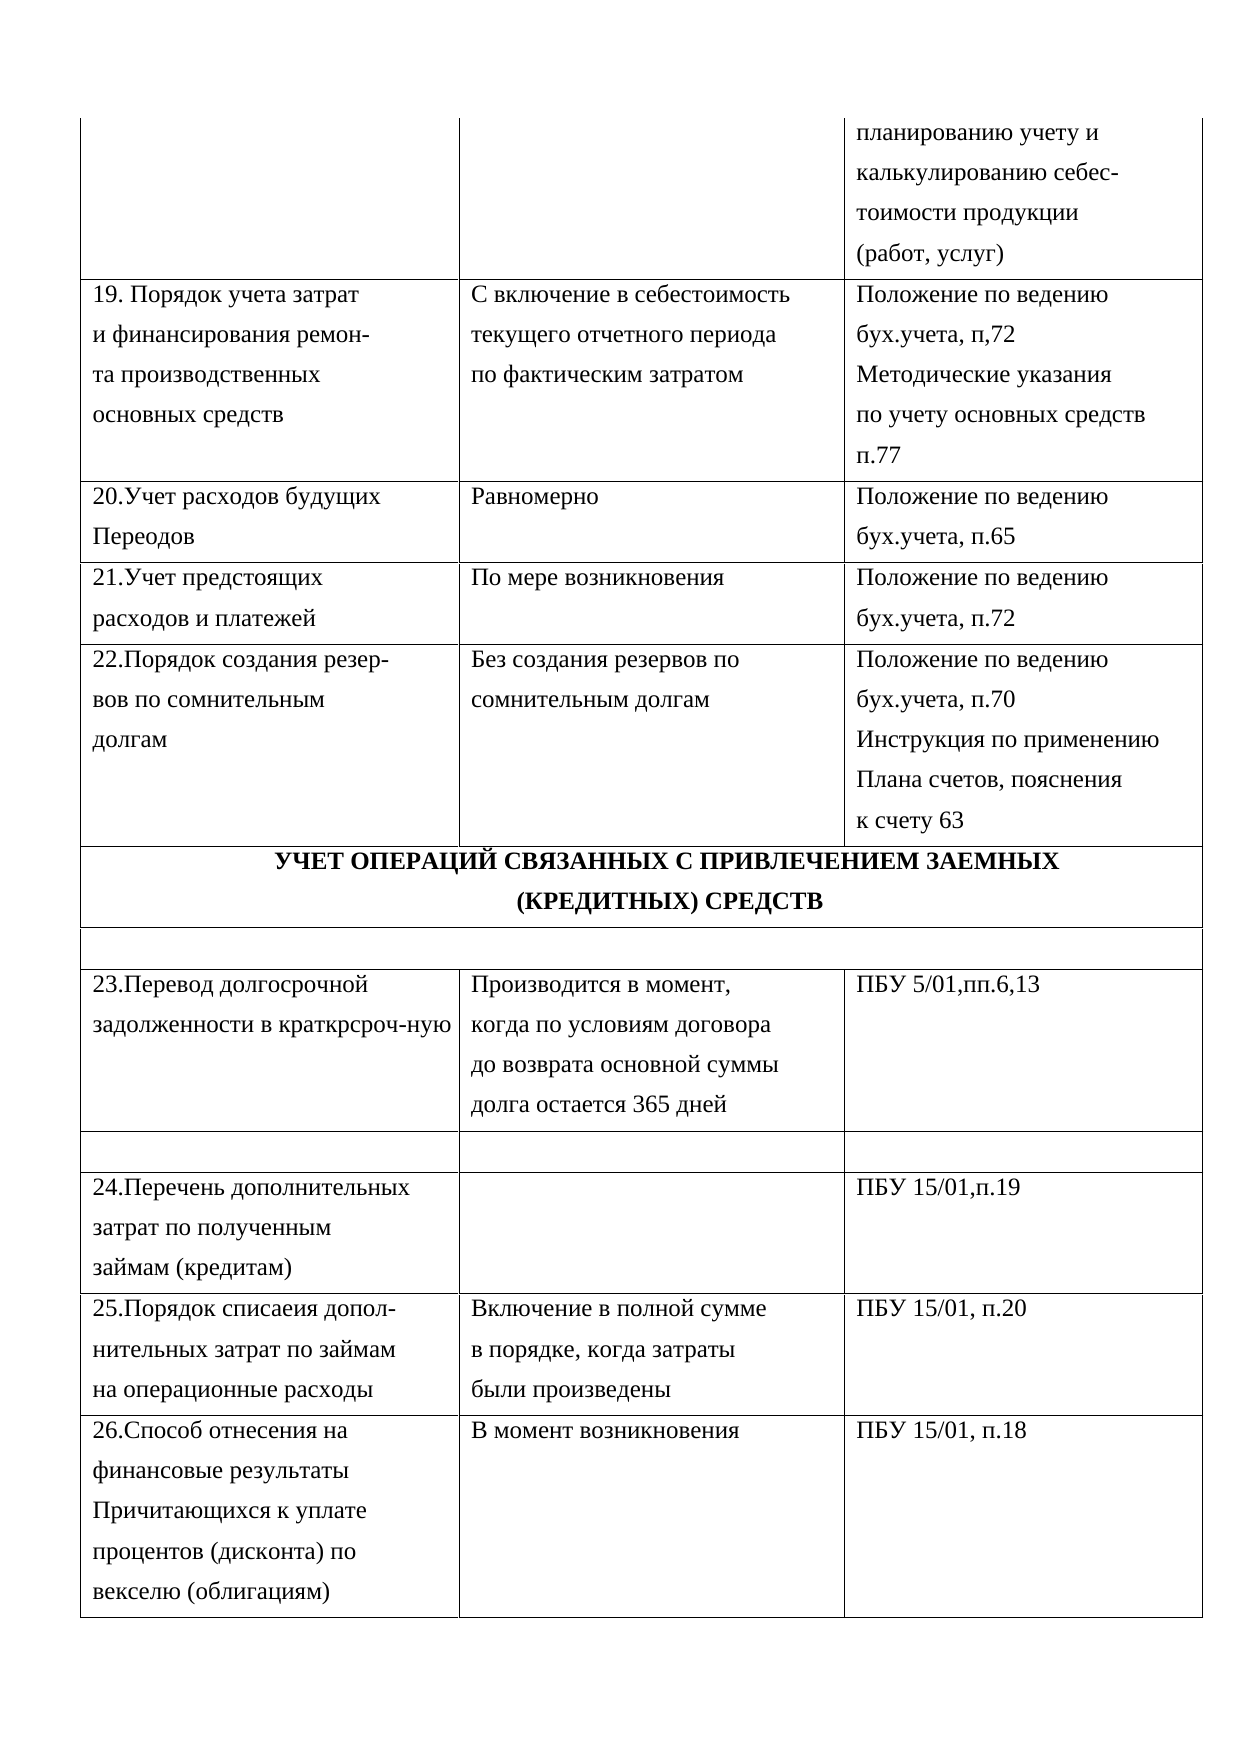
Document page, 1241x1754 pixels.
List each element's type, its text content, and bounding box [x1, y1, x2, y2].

table_cell 19. Порядок учета затрат и финансирования ремон- та производственных основных средств [81, 280, 458, 481]
table_cell 21.Учет предстоящих расходов и платежей [81, 564, 458, 644]
table_cell [460, 1132, 844, 1172]
table_cell [81, 118, 458, 279]
table_cell [81, 1132, 458, 1172]
table_cell Без создания резервов по сомнительным долгам [460, 645, 844, 846]
table_cell ПБУ 15/01,п.19 [845, 1173, 1202, 1293]
table_cell [845, 1132, 1202, 1172]
table_cell Положение по ведению бух.учета, п.72 [845, 564, 1202, 644]
table_cell С включение в себестоимость текущего отчетного периода по фактическим затратом [460, 280, 844, 481]
table_cell 26.Способ отнесения на финансовые результаты Причитающихся к уплате процентов (дисконта) по векселю (облигациям) [81, 1416, 458, 1617]
table_cell [460, 1173, 844, 1293]
table_cell 20.Учет расходов будущих Переодов [81, 482, 458, 562]
table_cell ПБУ 15/01, п.18 [845, 1416, 1202, 1617]
table_cell Положение по ведению бух.учета, п.70 Инструкция по применению Плана счетов, пояснения к счету 63 [845, 645, 1202, 846]
table_cell Производится в момент, когда по условиям договора до возврата основной суммы долга остается 365 дней [460, 970, 844, 1131]
table_cell планированию учету и калькулированию себес- тоимости продукции (работ, услуг) [845, 118, 1202, 279]
table_cell Положение по ведению бух.учета, п.65 [845, 482, 1202, 562]
table_cell ПБУ 5/01,пп.6,13 [845, 970, 1202, 1131]
table_cell ПБУ 15/01, п.20 [845, 1295, 1202, 1415]
table_cell 25.Порядок списаеия допол- нительных затрат по займам на операционные расходы [81, 1295, 458, 1415]
table_cell 23.Перевод долгосрочной задолженности в краткрсроч-ную [81, 970, 458, 1131]
table_cell По мере возникновения [460, 564, 844, 644]
table_cell Положение по ведению бух.учета, п,72 Методические указания по учету основных средств п.77 [845, 280, 1202, 481]
table_cell 24.Перечень дополнительных затрат по полученным займам (кредитам) [81, 1173, 458, 1293]
table_cell УЧЕТ ОПЕРАЦИЙ СВЯЗАННЫХ С ПРИВЛЕЧЕНИЕМ ЗАЕМНЫХ (КРЕДИТНЫХ) СРЕДСТВ [81, 847, 1202, 927]
table_cell [460, 118, 844, 279]
table_cell Включение в полной сумме в порядке, когда затраты были произведены [460, 1295, 844, 1415]
table_cell Равномерно [460, 482, 844, 562]
table_cell В момент возникновения [460, 1416, 844, 1617]
table_cell [81, 929, 1202, 969]
table_cell 22.Порядок создания резер- вов по сомнительным долгам [81, 645, 458, 846]
